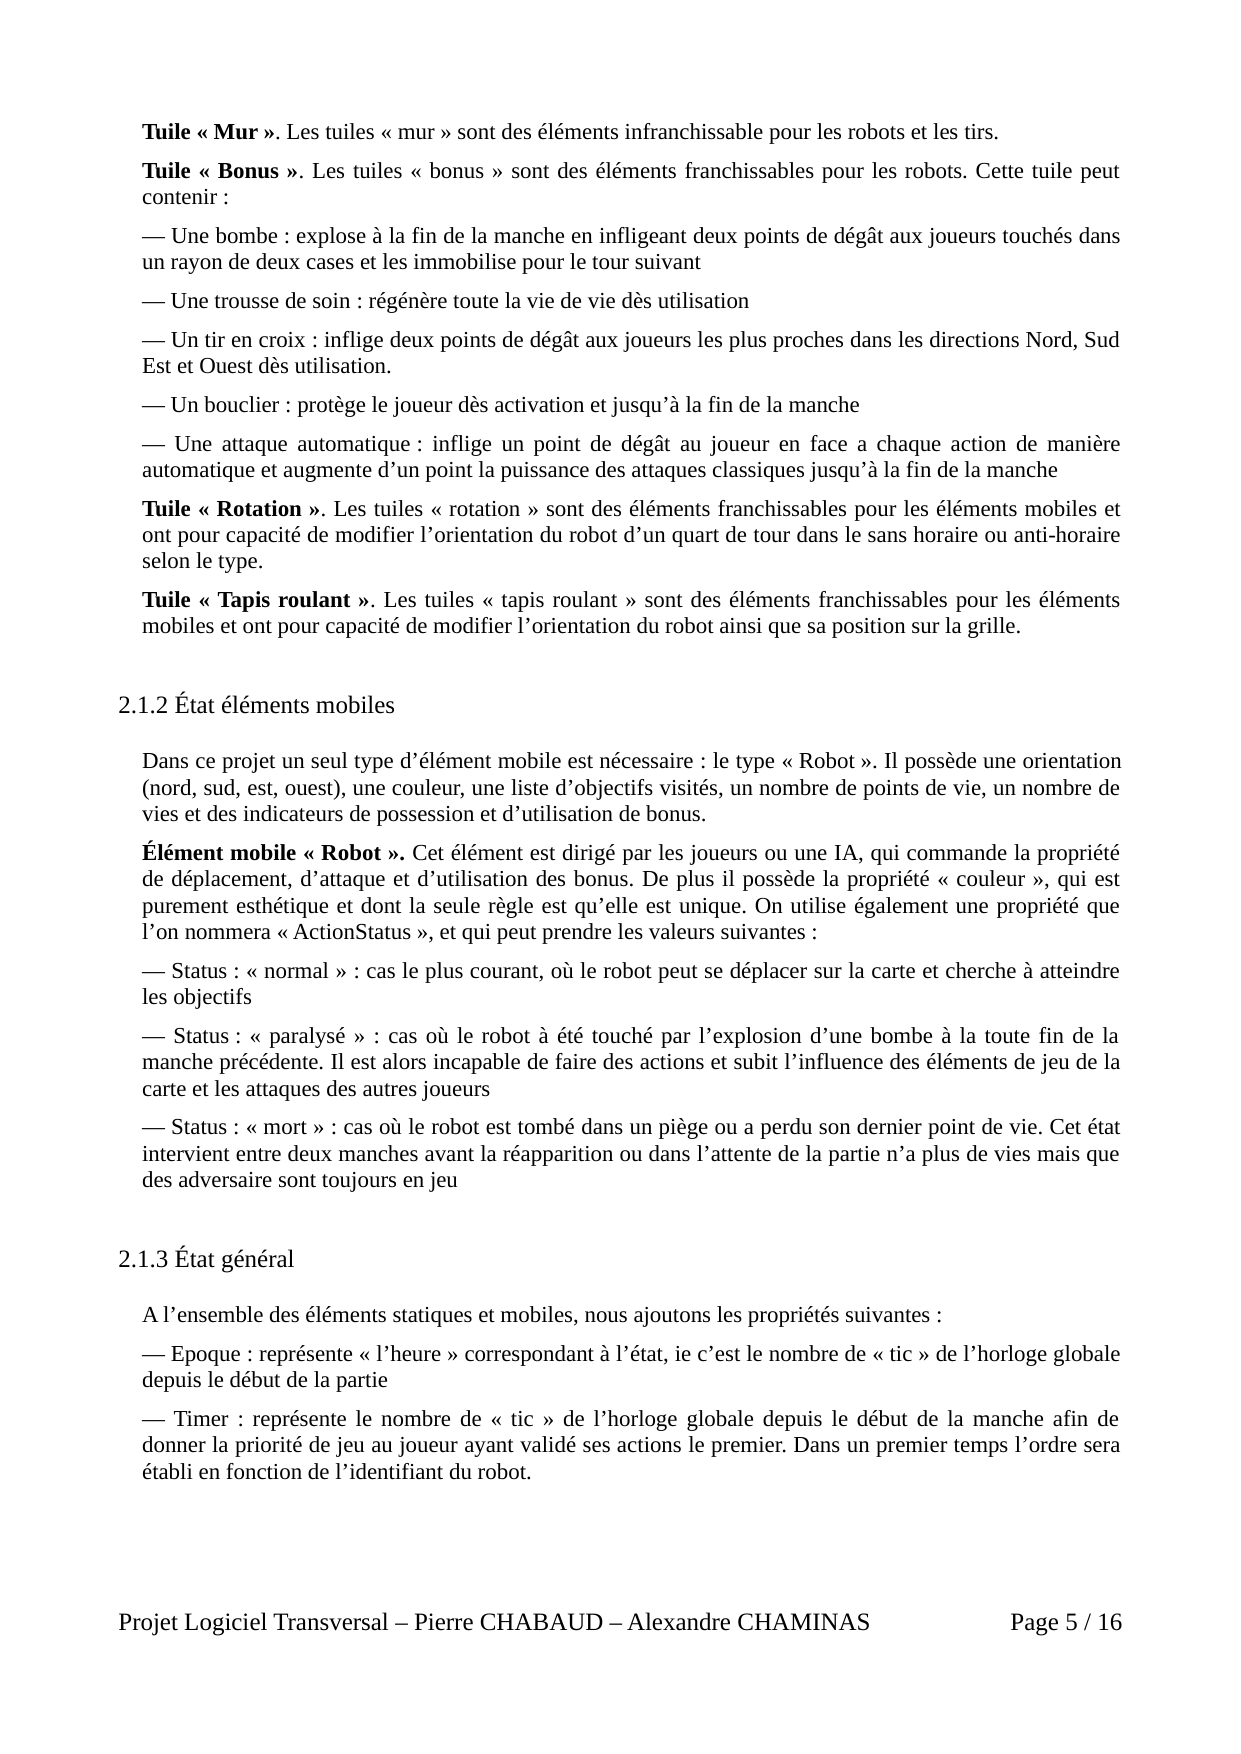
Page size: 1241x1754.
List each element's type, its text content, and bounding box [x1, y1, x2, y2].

text — Un tir en croix : inflige deux points de dégât aux joueurs les plus proches dans les directions Nord, Sud Est et Ouest dès utilisation. [142, 326, 1122, 378]
text — Une bombe : explose à la fin de la manche en infligeant deux points de dégât aux joueurs touchés dans un rayon de deux cases et les immobilise pour le tour suivant [142, 222, 1122, 275]
text 2.1.3 État général [118, 1244, 1122, 1272]
text — Status : « mort » : cas où le robot est tombé dans un piège ou a perdu son dernier point de vie. Cet état intervient entre deux manches avant la réapparition ou dans l’attente de la partie n’a plus de vies mais que des adversaire sont toujours en jeu [142, 1113, 1122, 1192]
text — Un bouclier : protège le joueur dès activation et jusqu’à la fin de la manche [142, 391, 1122, 417]
text Tuile « Tapis roulant ». Les tuiles « tapis roulant » sont des éléments franchissables pour les éléments mobiles et ont pour capacité de modifier l’orientation du robot ainsi que sa position sur la grille. [142, 586, 1122, 639]
text Élément mobile « Robot ». Cet élément est dirigé par les joueurs ou une IA, qui commande la propriété de déplacement, d’attaque et d’utilisation des bonus. De plus il possède la propriété « couleur », qui est purement esthétique et dont la seule règle est qu’elle est unique. On utilise également une propriété que l’on nommera « ActionStatus », et qui peut prendre les valeurs suivantes : [142, 839, 1122, 944]
text Tuile « Rotation ». Les tuiles « rotation » sont des éléments franchissables pour les éléments mobiles et ont pour capacité de modifier l’orientation du robot d’un quart de tour dans le sans horaire ou anti-horaire selon le type. [142, 495, 1122, 574]
text — Status : « paralysé » : cas où le robot à été touché par l’explosion d’une bombe à la toute fin de la manche précédente. Il est alors incapable de faire des actions et subit l’influence des éléments de jeu de la carte et les attaques des autres joueurs [142, 1022, 1122, 1101]
text A l’ensemble des éléments statiques et mobiles, nous ajoutons les propriétés suivantes : [142, 1301, 1122, 1327]
text Dans ce projet un seul type d’élément mobile est nécessaire : le type « Robot ». Il possède une orientation (nord, sud, est, ouest), une couleur, une liste d’objectifs visités, un nombre de points de vie, un nombre de vies et des indicateurs de possession et d’utilisation de bonus. [142, 748, 1122, 827]
text — Une attaque automatique : inflige un point de dégât au joueur en face a chaque action de manière automatique et augmente d’un point la puissance des attaques classiques jusqu’à la fin de la manche [142, 430, 1122, 482]
text — Une trousse de soin : régénère toute la vie de vie dès utilisation [142, 287, 1122, 313]
text Tuile « Mur ». Les tuiles « mur » sont des éléments infranchissable pour les robots et les tirs. [142, 118, 1122, 144]
text — Status : « normal » : cas le plus courant, où le robot peut se déplacer sur la carte et cherche à atteindre les objectifs [142, 957, 1122, 1009]
text Tuile « Bonus ». Les tuiles « bonus » sont des éléments franchissables pour les robots. Cette tuile peut contenir : [142, 157, 1122, 209]
text — Epoque : représente « l’heure » correspondant à l’état, ie c’est le nombre de « tic » de l’horloge globale depuis le début de la partie [142, 1340, 1122, 1393]
text — Timer : représente le nombre de « tic » de l’horloge globale depuis le début de la manche afin de donner la priorité de jeu au joueur ayant validé ses actions le premier. Dans un premier temps l’ordre sera établi en fonction de l’identifiant du robot. [142, 1405, 1122, 1484]
text 2.1.2 État éléments mobiles [118, 690, 1122, 719]
